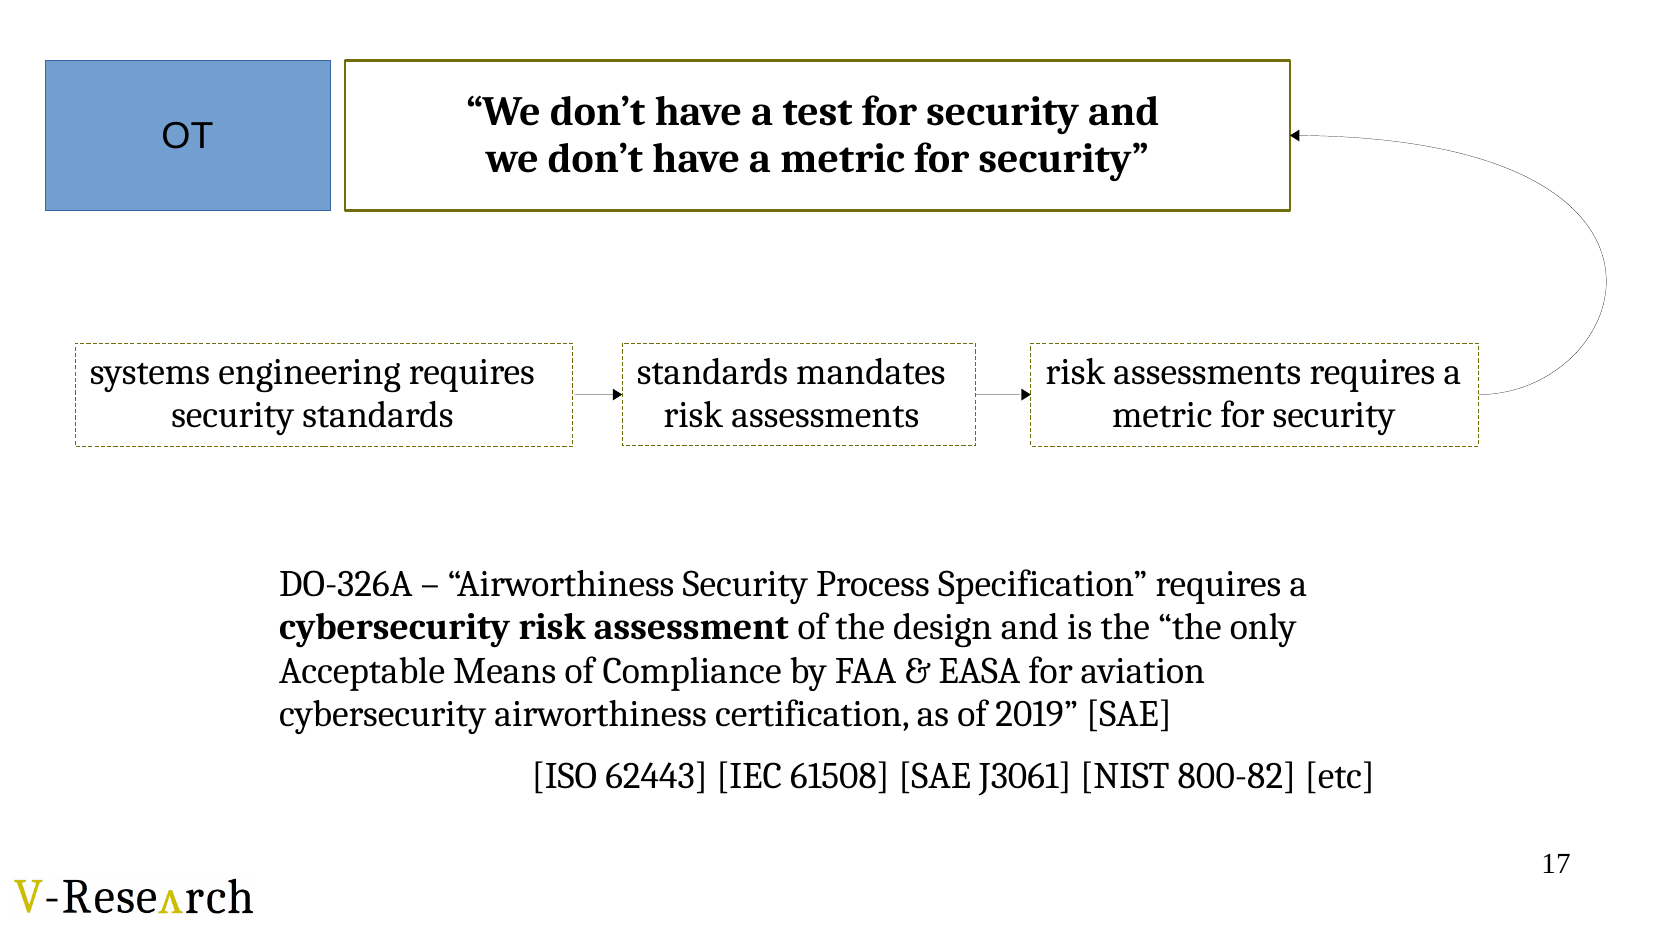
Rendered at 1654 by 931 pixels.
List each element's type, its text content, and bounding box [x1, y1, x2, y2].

text_box risk assessments requires a metric for security [1030, 343, 1479, 447]
text_box standards mandates risk assessments [622, 343, 976, 446]
text_box systems engineering requires security standards [75, 343, 573, 447]
picture [11, 876, 256, 916]
text_box OT [45, 60, 331, 211]
text_box DO-326A – “Airworthiness Security Process Specification” requires a cybersecurity risk assessment of the design and is the “the only Acceptable Means of Compliance by FAA & EASA for aviation cybersecurity airworthiness certification, as of 2019” [SAE] [ISO 62443] [IEC 61508] [SAE J3061] [NIST 800-82] [etc] [264, 555, 1391, 810]
text_box “We don’t have a test for security and we don’t have a metric for security” [345, 60, 1291, 211]
